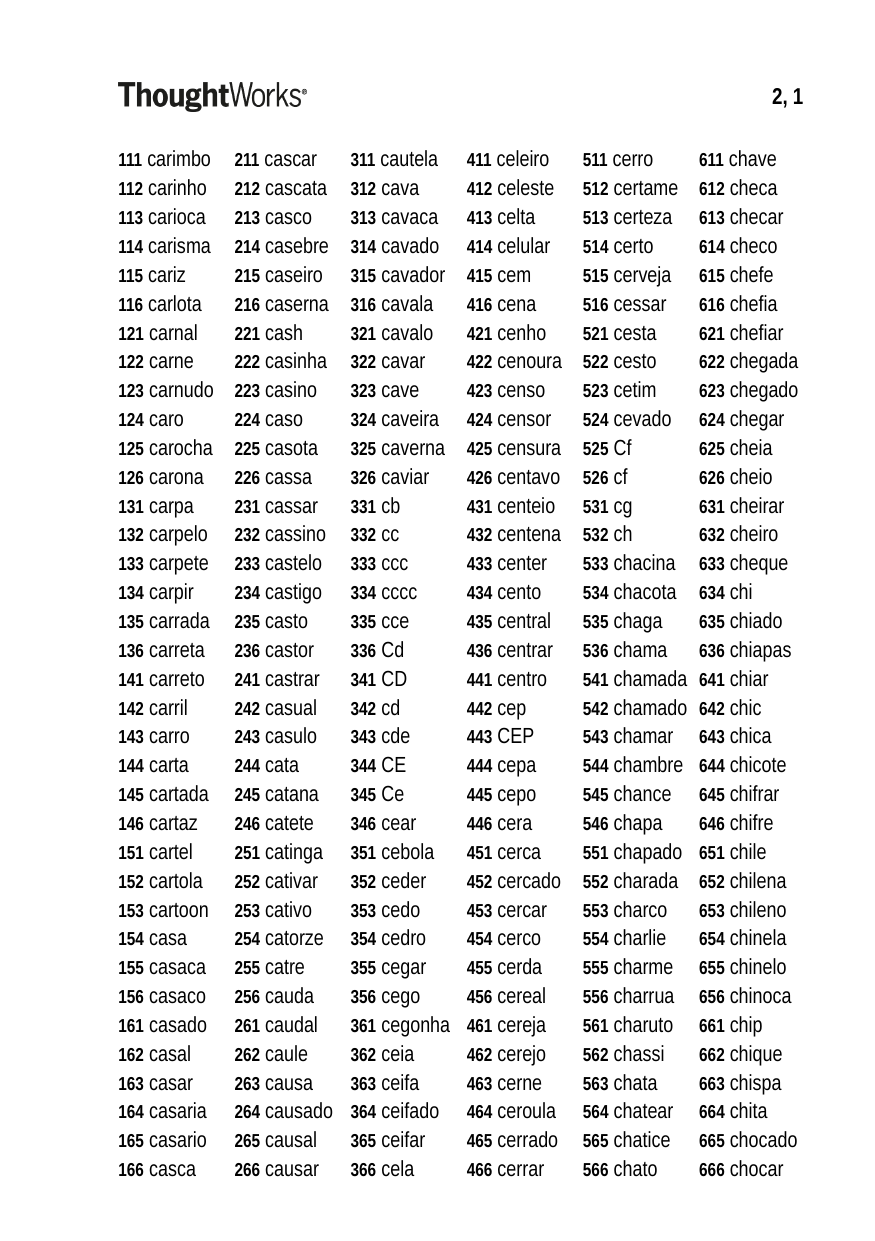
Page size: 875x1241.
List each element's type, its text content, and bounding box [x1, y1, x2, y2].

text 264 causado [234, 1098, 350, 1123]
text 336 Cd [350, 637, 467, 662]
picture [118, 82, 307, 112]
text 642 chic [699, 694, 815, 719]
text 143 carro [118, 723, 234, 748]
text 235 casto [234, 608, 350, 633]
text 456 cereal [467, 983, 583, 1008]
text 651 chile [699, 839, 815, 864]
text 256 cauda [234, 983, 350, 1008]
text 162 casal [118, 1041, 234, 1066]
text 515 cerveja [583, 262, 699, 287]
text 553 charco [583, 896, 699, 922]
text 344 CE [350, 752, 467, 777]
text 315 cavador [350, 262, 467, 287]
text 655 chinelo [699, 954, 815, 979]
text 151 cartel [118, 839, 234, 864]
text 516 cessar [583, 291, 699, 316]
text 555 charme [583, 954, 699, 979]
text 565 chatice [583, 1127, 699, 1152]
text 524 cevado [583, 406, 699, 431]
text 641 chiar [699, 666, 815, 691]
text 514 certo [583, 233, 699, 258]
text 614 checo [699, 233, 815, 258]
text 453 cercar [467, 896, 583, 922]
text 634 chi [699, 579, 815, 604]
text 626 cheio [699, 464, 815, 489]
text 436 centrar [467, 637, 583, 662]
text 232 cassino [234, 521, 350, 546]
text 265 causal [234, 1127, 350, 1152]
text 236 castor [234, 637, 350, 662]
text 2, 1 [685, 83, 803, 109]
text 224 caso [234, 406, 350, 431]
text 664 chita [699, 1098, 815, 1123]
text 115 cariz [118, 262, 234, 287]
text 455 cerda [467, 954, 583, 979]
text 464 ceroula [467, 1098, 583, 1123]
text 441 centro [467, 666, 583, 691]
text 523 cetim [583, 377, 699, 402]
text 353 cedo [350, 896, 467, 922]
text 246 catete [234, 810, 350, 835]
text 631 cheirar [699, 492, 815, 518]
text 454 cerco [467, 925, 583, 950]
text 163 casar [118, 1069, 234, 1095]
text 543 chamar [583, 723, 699, 748]
text 355 cegar [350, 954, 467, 979]
text 561 charuto [583, 1012, 699, 1037]
text 242 casual [234, 694, 350, 719]
text 314 cavado [350, 233, 467, 258]
text 411 celeiro [467, 146, 583, 171]
text 551 chapado [583, 839, 699, 864]
text 365 ceifar [350, 1127, 467, 1152]
text 414 celular [467, 233, 583, 258]
text 554 charlie [583, 925, 699, 950]
text 431 centeio [467, 492, 583, 518]
text 352 ceder [350, 868, 467, 893]
text 262 caule [234, 1041, 350, 1066]
text 132 carpelo [118, 521, 234, 546]
text 556 charrua [583, 983, 699, 1008]
text 545 chance [583, 781, 699, 806]
text 623 chegado [699, 377, 815, 402]
text 534 chacota [583, 579, 699, 604]
text 156 casaco [118, 983, 234, 1008]
text 423 censo [467, 377, 583, 402]
text 225 casota [234, 435, 350, 460]
text 123 carnudo [118, 377, 234, 402]
text 612 checa [699, 175, 815, 200]
text 244 cata [234, 752, 350, 777]
text 345 Ce [350, 781, 467, 806]
text 255 catre [234, 954, 350, 979]
text 321 cavalo [350, 319, 467, 344]
text 111 carimbo [118, 146, 234, 171]
text 635 chiado [699, 608, 815, 633]
text 313 cavaca [350, 204, 467, 229]
text 624 chegar [699, 406, 815, 431]
text 564 chatear [583, 1098, 699, 1123]
text 646 chifre [699, 810, 815, 835]
text 354 cedro [350, 925, 467, 950]
text 633 cheque [699, 550, 815, 575]
text 216 caserna [234, 291, 350, 316]
text 645 chifrar [699, 781, 815, 806]
text 434 cento [467, 579, 583, 604]
text 312 cava [350, 175, 467, 200]
text 114 carisma [118, 233, 234, 258]
text 323 cave [350, 377, 467, 402]
text 615 chefe [699, 262, 815, 287]
text 444 cepa [467, 752, 583, 777]
text 146 cartaz [118, 810, 234, 835]
text 142 carril [118, 694, 234, 719]
text 533 chacina [583, 550, 699, 575]
text 324 caveira [350, 406, 467, 431]
text 154 casa [118, 925, 234, 950]
text 141 carreto [118, 666, 234, 691]
text 512 certame [583, 175, 699, 200]
text 333 ccc [350, 550, 467, 575]
text 433 center [467, 550, 583, 575]
text 363 ceifa [350, 1069, 467, 1095]
text 636 chiapas [699, 637, 815, 662]
text 462 cerejo [467, 1041, 583, 1066]
text 332 cc [350, 521, 467, 546]
text 136 carreta [118, 637, 234, 662]
text 113 carioca [118, 204, 234, 229]
text 465 cerrado [467, 1127, 583, 1152]
text 144 carta [118, 752, 234, 777]
text 422 cenoura [467, 348, 583, 373]
text 112 carinho [118, 175, 234, 200]
text 566 chato [583, 1156, 699, 1181]
text 522 cesto [583, 348, 699, 373]
text 542 chamado [583, 694, 699, 719]
text 215 caseiro [234, 262, 350, 287]
text 466 cerrar [467, 1156, 583, 1181]
text 342 cd [350, 694, 467, 719]
text 644 chicote [699, 752, 815, 777]
text 445 cepo [467, 781, 583, 806]
text 211 cascar [234, 146, 350, 171]
text 165 casario [118, 1127, 234, 1152]
text 131 carpa [118, 492, 234, 518]
text 511 cerro [583, 146, 699, 171]
text 654 chinela [699, 925, 815, 950]
text 251 catinga [234, 839, 350, 864]
text 513 certeza [583, 204, 699, 229]
text 155 casaca [118, 954, 234, 979]
text 366 cela [350, 1156, 467, 1181]
text 643 chica [699, 723, 815, 748]
text 233 castelo [234, 550, 350, 575]
text 652 chilena [699, 868, 815, 893]
text 234 castigo [234, 579, 350, 604]
text 536 chama [583, 637, 699, 662]
text 435 central [467, 608, 583, 633]
text 214 casebre [234, 233, 350, 258]
text 613 checar [699, 204, 815, 229]
text 535 chaga [583, 608, 699, 633]
text 221 cash [234, 319, 350, 344]
text 125 carocha [118, 435, 234, 460]
text 452 cercado [467, 868, 583, 893]
text 322 cavar [350, 348, 467, 373]
text 116 carlota [118, 291, 234, 316]
text 415 cem [467, 262, 583, 287]
text 152 cartola [118, 868, 234, 893]
text 361 cegonha [350, 1012, 467, 1037]
text 531 cg [583, 492, 699, 518]
text 223 casino [234, 377, 350, 402]
text 364 ceifado [350, 1098, 467, 1123]
text 261 caudal [234, 1012, 350, 1037]
text 334 cccc [350, 579, 467, 604]
text 424 censor [467, 406, 583, 431]
text 622 chegada [699, 348, 815, 373]
text 546 chapa [583, 810, 699, 835]
text 212 cascata [234, 175, 350, 200]
text 351 cebola [350, 839, 467, 864]
text 463 cerne [467, 1069, 583, 1095]
text 621 chefiar [699, 319, 815, 344]
text 451 cerca [467, 839, 583, 864]
text 335 cce [350, 608, 467, 633]
text 413 celta [467, 204, 583, 229]
text 432 centena [467, 521, 583, 546]
text 166 casca [118, 1156, 234, 1181]
text 253 cativo [234, 896, 350, 922]
text 356 cego [350, 983, 467, 1008]
text 245 catana [234, 781, 350, 806]
text 263 causa [234, 1069, 350, 1095]
text 661 chip [699, 1012, 815, 1037]
text 653 chileno [699, 896, 815, 922]
text 532 ch [583, 521, 699, 546]
text 134 carpir [118, 579, 234, 604]
text 416 cena [467, 291, 583, 316]
text 316 cavala [350, 291, 467, 316]
text 331 cb [350, 492, 467, 518]
text 254 catorze [234, 925, 350, 950]
text 252 cativar [234, 868, 350, 893]
text 343 cde [350, 723, 467, 748]
text 663 chispa [699, 1069, 815, 1095]
text 135 carrada [118, 608, 234, 633]
text 241 castrar [234, 666, 350, 691]
text 442 cep [467, 694, 583, 719]
text 161 casado [118, 1012, 234, 1037]
text 226 cassa [234, 464, 350, 489]
text 616 chefia [699, 291, 815, 316]
text 362 ceia [350, 1041, 467, 1066]
text 544 chambre [583, 752, 699, 777]
text 625 cheia [699, 435, 815, 460]
text 153 cartoon [118, 896, 234, 922]
text 425 censura [467, 435, 583, 460]
text 632 cheiro [699, 521, 815, 546]
text 213 casco [234, 204, 350, 229]
text 164 casaria [118, 1098, 234, 1123]
text 611 chave [699, 146, 815, 171]
text 126 carona [118, 464, 234, 489]
text 421 cenho [467, 319, 583, 344]
text 145 cartada [118, 781, 234, 806]
text 662 chique [699, 1041, 815, 1066]
text 446 cera [467, 810, 583, 835]
text 443 CEP [467, 723, 583, 748]
text 341 CD [350, 666, 467, 691]
text 346 cear [350, 810, 467, 835]
text 521 cesta [583, 319, 699, 344]
text 552 charada [583, 868, 699, 893]
text 426 centavo [467, 464, 583, 489]
text 525 Cf [583, 435, 699, 460]
text 311 cautela [350, 146, 467, 171]
text 563 chata [583, 1069, 699, 1095]
text 526 cf [583, 464, 699, 489]
text 266 causar [234, 1156, 350, 1181]
text 656 chinoca [699, 983, 815, 1008]
text 222 casinha [234, 348, 350, 373]
text 243 casulo [234, 723, 350, 748]
text 326 caviar [350, 464, 467, 489]
text 665 chocado [699, 1127, 815, 1152]
text 412 celeste [467, 175, 583, 200]
text 461 cereja [467, 1012, 583, 1037]
text 122 carne [118, 348, 234, 373]
text 666 chocar [699, 1156, 815, 1181]
text 231 cassar [234, 492, 350, 518]
text 124 caro [118, 406, 234, 431]
text 133 carpete [118, 550, 234, 575]
text 562 chassi [583, 1041, 699, 1066]
text 325 caverna [350, 435, 467, 460]
text 121 carnal [118, 319, 234, 344]
text 541 chamada [583, 666, 699, 691]
